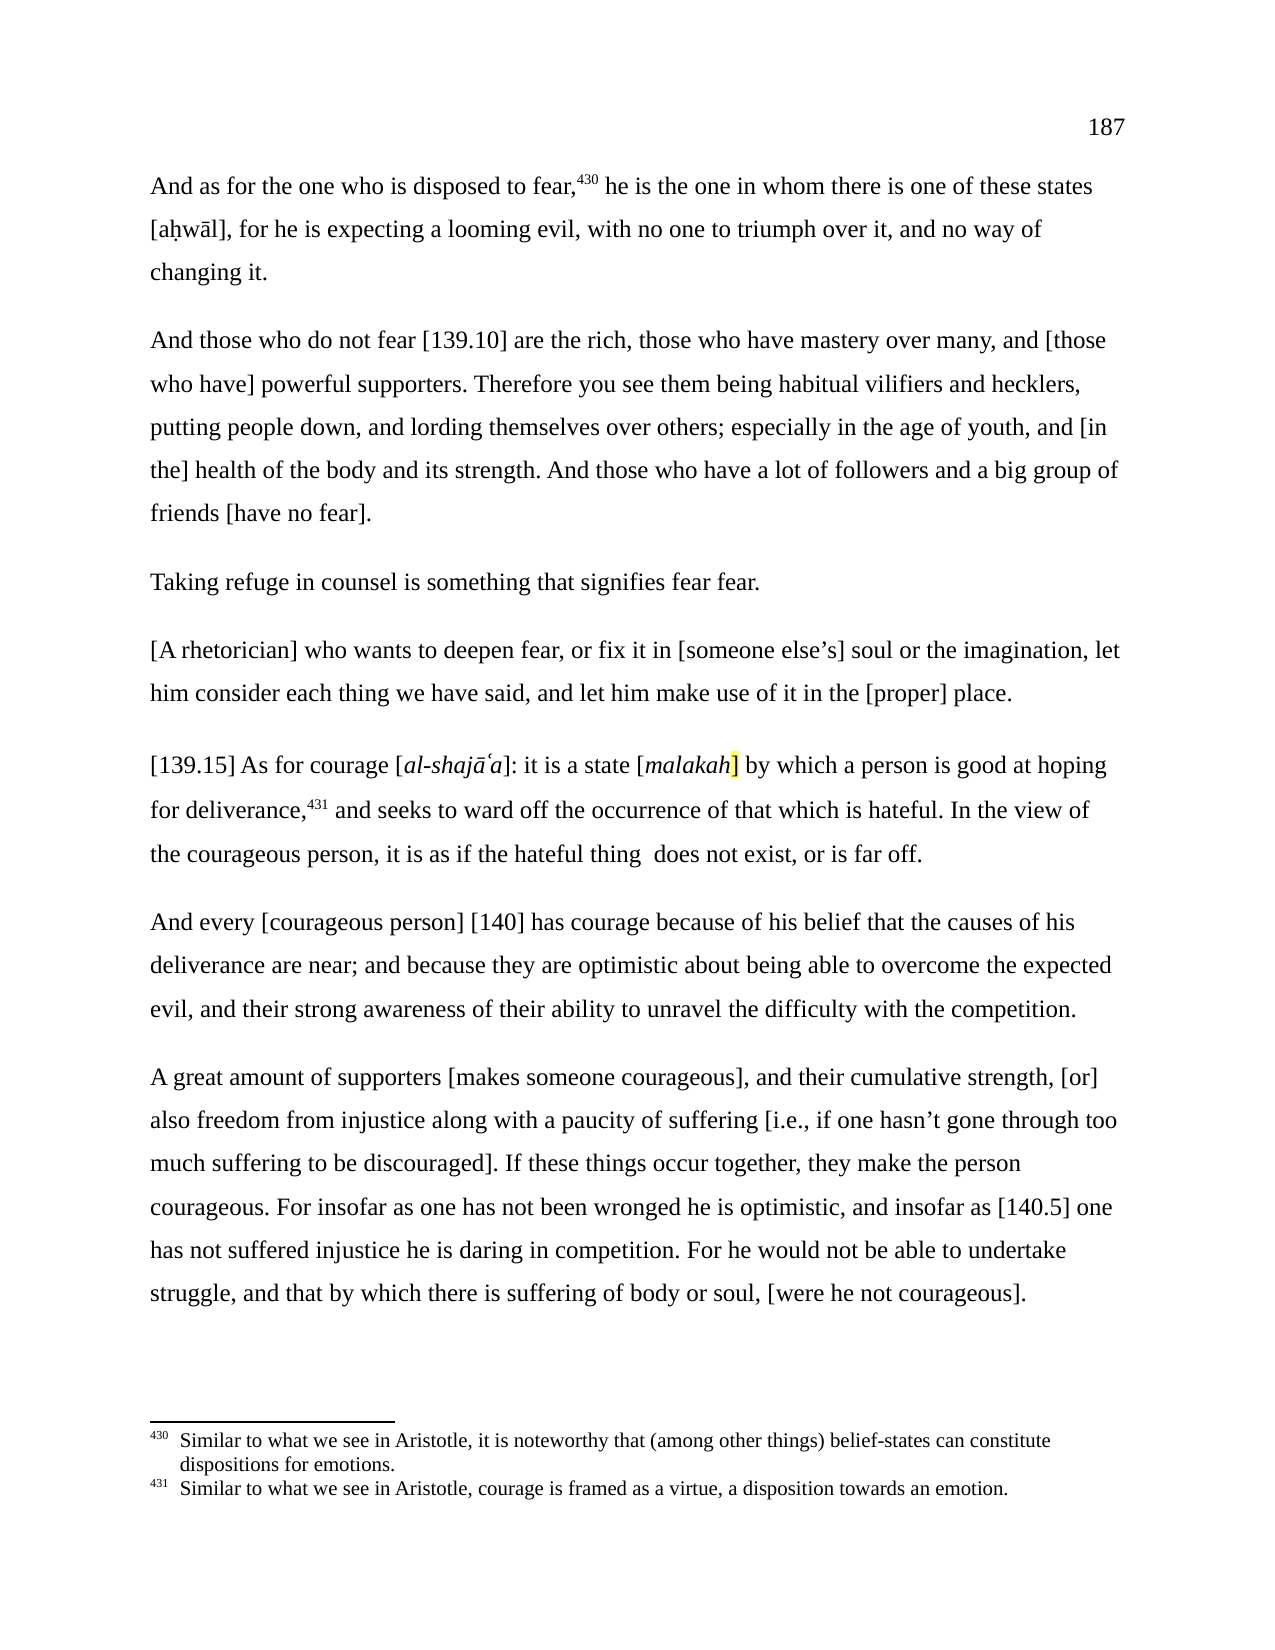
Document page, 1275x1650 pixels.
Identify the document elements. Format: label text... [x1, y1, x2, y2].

text [139.15] As for courage [al-shajāʿa]: it is a state [malakah] by which a person is good at hoping for deliverance, and seeks to ward off the occurrence of that which is hateful. In the view of the courageous person, it is as if the hateful thing does not exist, or is far off. [150, 747, 1125, 867]
text Similar to what we see in Aristotle, courage is framed as a virtue, a disposition towards an emotion. [150, 1476, 1125, 1500]
text [A rhetorician] who wants to deepen fear, or fix it in [someone else’s] soul or the imagination, let him consider each thing we have said, and let him make use of it in the [proper] place. [150, 635, 1125, 707]
text A great amount of supporters [makes someone courageous], and their cumulative strength, [or] also freedom from injustice along with a paucity of suffering [i.e., if one hasn’t gone through too much suffering to be discouraged]. If these things occur together, they make the person courageous. For insofar as one has not been wronged he is optimistic, and insofar as [140.5] one has not suffered injustice he is daring in competition. For he would not be able to undertake struggle, and that by which there is suffering of body or soul, [were he not courageous]. [150, 1062, 1125, 1307]
text And as for the one who is disposed to fear, he is the one in whom there is one of these states [aḥwāl], for he is expecting a looming evil, with no one to triumph over it, and no way of changing it. [150, 171, 1125, 286]
text Similar to what we see in Aristotle, it is noteworthy that (among other things) belief-states can constitute dispositions for emotions. [150, 1428, 1125, 1476]
text And every [courageous person] [140] has courage because of his belief that the causes of his deliverance are near; and because they are optimistic about being able to overcome the expected evil, and their strong awareness of their ability to unravel the difficulty with the competition. [150, 907, 1125, 1022]
text Taking refuge in counsel is something that signifies fear fear. [150, 567, 1125, 596]
text And those who do not fear [139.10] are the rich, those who have mastery over many, and [those who have] powerful supporters. Therefore you see them being habitual vilifiers and hecklers, putting people down, and lording themselves over others; especially in the age of youth, and [in the] health of the body and its strength. And those who have a lot of followers and a big group of friends [have no fear]. [150, 326, 1125, 527]
